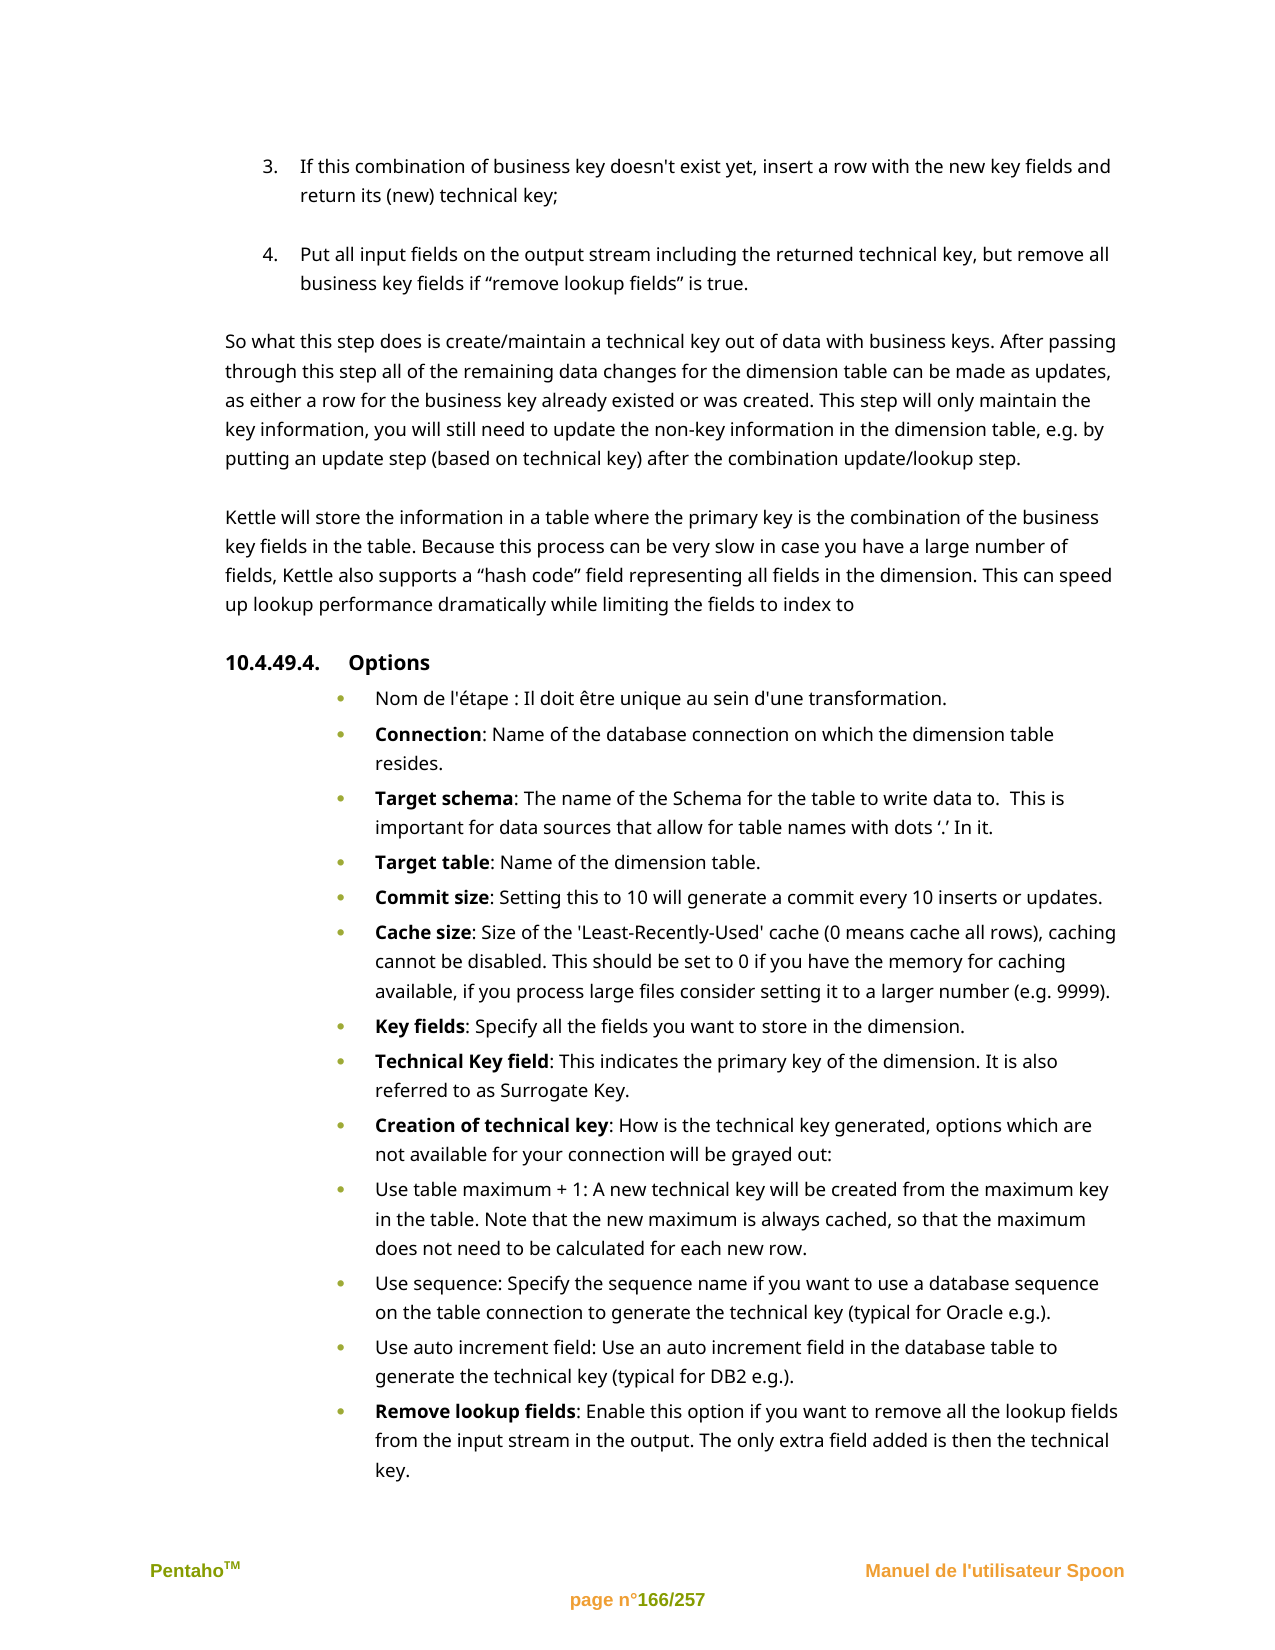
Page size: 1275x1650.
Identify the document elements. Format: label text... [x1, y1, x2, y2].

list Nom de l'étape : Il doit être unique au sein d'une transformation. [337, 682, 1125, 712]
list Technical Key field: This indicates the primary key of the dimension. It is also referred to as Surrogate Key. [337, 1045, 1125, 1103]
list Use table maximum + 1: A new technical key will be created from the maximum key in the table. Note that the new maximum is always cached, so that the maximum does not need to be calculated for each new row. [337, 1173, 1125, 1261]
list Creation of technical key: How is the technical key generated, options which are not available for your connection will be grayed out: [337, 1109, 1125, 1167]
list Cache size: Size of the 'Least-Recently-Used' cache (0 means cache all rows), caching cannot be disabled. This should be set to 0 if you have the memory for caching available, if you process large files consider setting it to a larger number (e.g. 9999). [337, 916, 1125, 1004]
text Kettle will store the information in a table where the primary key is the combination of the business key fields in the table. Because this process can be very slow in case you have a large number of fields, Kettle also supports a “hash code” field representing all fields in the dimension. This can speed up lookup performance dramatically while limiting the fields to index to [225, 501, 1125, 618]
list If this combination of business key doesn't exist yet, insert a row with the new key fields and return its (new) technical key; [262, 150, 1125, 208]
list Connection: Name of the database connection on which the dimension table resides. [337, 718, 1125, 776]
list Commit size: Setting this to 10 will generate a commit every 10 inserts or updates. [337, 881, 1125, 910]
list Use auto increment field: Use an auto increment field in the database table to generate the technical key (typical for DB2 e.g.). [337, 1331, 1125, 1389]
subtitle Options [225, 647, 1125, 676]
list Target schema: The name of the Schema for the table to write data to. This is important for data sources that allow for table names with dots ‘.’ In it. [337, 782, 1125, 840]
list Use sequence: Specify the sequence name if you want to use a database sequence on the table connection to generate the technical key (typical for Oracle e.g.). [337, 1267, 1125, 1325]
list Remove lookup fields: Enable this option if you want to remove all the lookup fields from the input stream in the output. The only extra field added is then the technical key. [337, 1395, 1125, 1483]
list Target table: Name of the dimension table. [337, 846, 1125, 875]
text So what this step does is create/maintain a technical key out of data with business keys. After passing through this step all of the remaining data changes for the dimension table can be made as updates, as either a row for the business key already existed or was created. This step will only maintain the key information, you will still need to update the non-key information in the dimension table, e.g. by putting an update step (based on technical key) after the combination update/lookup step. [225, 326, 1125, 471]
list Key fields: Specify all the fields you want to store in the dimension. [337, 1010, 1125, 1039]
list Put all input fields on the output stream including the returned technical key, but remove all business key fields if “remove lookup fields” is true. [262, 238, 1125, 296]
